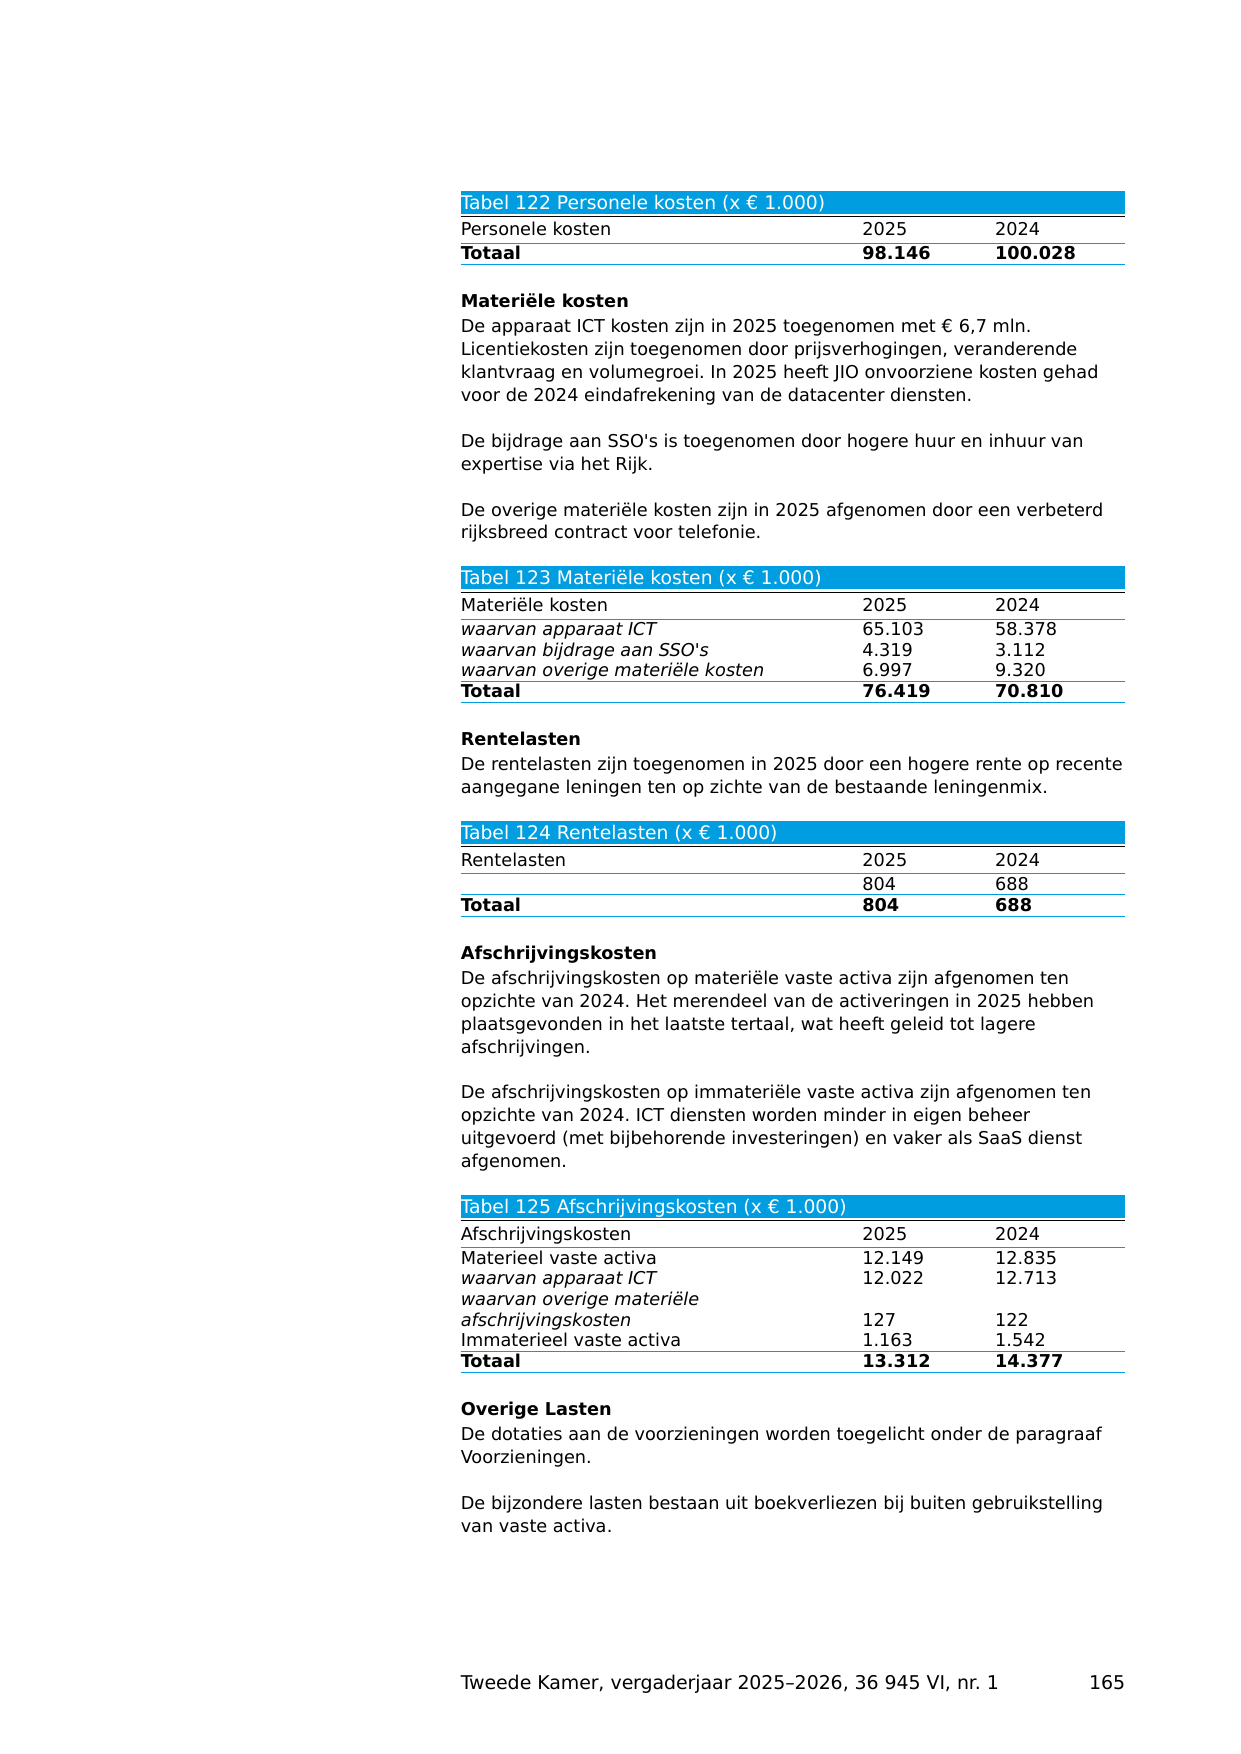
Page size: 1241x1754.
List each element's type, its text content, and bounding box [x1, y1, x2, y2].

table_cell Materiële kosten [461, 593, 859, 618]
table_cell 2024 [992, 847, 1125, 873]
table_cell 65.103 [859, 620, 992, 639]
text De bijzondere lasten bestaan uit boekverliezen bij buiten gebruikstelling van vaste activa. [461, 1491, 1125, 1537]
table_cell 9.320 [992, 660, 1125, 681]
text De afschrijvingskosten op materiële vaste activa zijn afgenomen ten opzichte van 2024. Het merendeel van de activeringen in 2025 hebben plaatsgevonden in het laatste tertaal, wat heeft geleid tot lagere afschrijvingen. [461, 966, 1125, 1058]
table_cell [461, 874, 859, 894]
table_cell waarvan overige materiële afschrijvingskosten [461, 1289, 859, 1330]
table_cell 12.835 [992, 1248, 1125, 1268]
table_cell waarvan overige materiële kosten [461, 660, 859, 681]
table_cell 1.163 [859, 1330, 992, 1351]
table_cell waarvan bijdrage aan SSO's [461, 640, 859, 660]
table_cell 122 [992, 1289, 1125, 1330]
table_cell 127 [859, 1289, 992, 1330]
text Overige Lasten [461, 1397, 1125, 1420]
table_cell 2024 [992, 217, 1125, 243]
table_cell 2025 [859, 1221, 992, 1247]
table_cell 2025 [859, 217, 992, 243]
table_cell waarvan apparaat ICT [461, 620, 859, 639]
table_cell 12.022 [859, 1268, 992, 1289]
table_cell 2025 [859, 593, 992, 618]
table_cell Personele kosten [461, 217, 859, 243]
table_cell 4.319 [859, 640, 992, 660]
table_cell Totaal [461, 1352, 859, 1372]
table_cell 13.312 [859, 1352, 992, 1372]
table_cell 804 [859, 874, 992, 894]
text De overige materiële kosten zijn in 2025 afgenomen door een verbeterd rijksbreed contract voor telefonie. [461, 498, 1125, 543]
table_cell 12.713 [992, 1268, 1125, 1289]
table_cell Immaterieel vaste activa [461, 1330, 859, 1351]
text Materiële kosten [461, 289, 1125, 312]
table_cell 76.419 [859, 682, 992, 702]
table_cell 688 [992, 895, 1125, 916]
table_cell 688 [992, 874, 1125, 894]
table_cell Totaal [461, 895, 859, 916]
table_cell 98.146 [859, 244, 992, 264]
text De bijdrage aan SSO's is toegenomen door hogere huur en inhuur van expertise via het Rijk. [461, 429, 1125, 475]
table_cell 2025 [859, 847, 992, 873]
table_cell 3.112 [992, 640, 1125, 660]
table_cell 2024 [992, 593, 1125, 618]
table_cell Materieel vaste activa [461, 1248, 859, 1268]
table_cell 58.378 [992, 620, 1125, 639]
table_cell 6.997 [859, 660, 992, 681]
table_cell Afschrijvingskosten [461, 1221, 859, 1247]
table_cell Rentelasten [461, 847, 859, 873]
text De afschrijvingskosten op immateriële vaste activa zijn afgenomen ten opzichte van 2024. ICT diensten worden minder in eigen beheer uitgevoerd (met bijbehorende investeringen) en vaker als SaaS dienst afgenomen. [461, 1081, 1125, 1172]
table_cell 100.028 [992, 244, 1125, 264]
text Rentelasten [461, 727, 1125, 750]
text Afschrijvingskosten [461, 941, 1125, 964]
table_cell Totaal [461, 244, 859, 264]
table_cell Totaal [461, 682, 859, 702]
table_cell 14.377 [992, 1352, 1125, 1372]
text De dotaties aan de voorzieningen worden toegelicht onder de paragraaf Voorzieningen. [461, 1422, 1125, 1468]
text De apparaat ICT kosten zijn in 2025 toegenomen met € 6,7 mln. Licentiekosten zijn toegenomen door prijsverhogingen, veranderende klantvraag en volumegroei. In 2025 heeft JIO onvoorziene kosten gehad voor de 2024 eindafrekening van de datacenter diensten. [461, 314, 1125, 406]
table_cell 1.542 [992, 1330, 1125, 1351]
table_cell 12.149 [859, 1248, 992, 1268]
table_cell 70.810 [992, 682, 1125, 702]
table_cell 804 [859, 895, 992, 916]
table_cell waarvan apparaat ICT [461, 1268, 859, 1289]
text De rentelasten zijn toegenomen in 2025 door een hogere rente op recente aangegane leningen ten op zichte van de bestaande leningenmix. [461, 752, 1125, 798]
table_cell 2024 [992, 1221, 1125, 1247]
